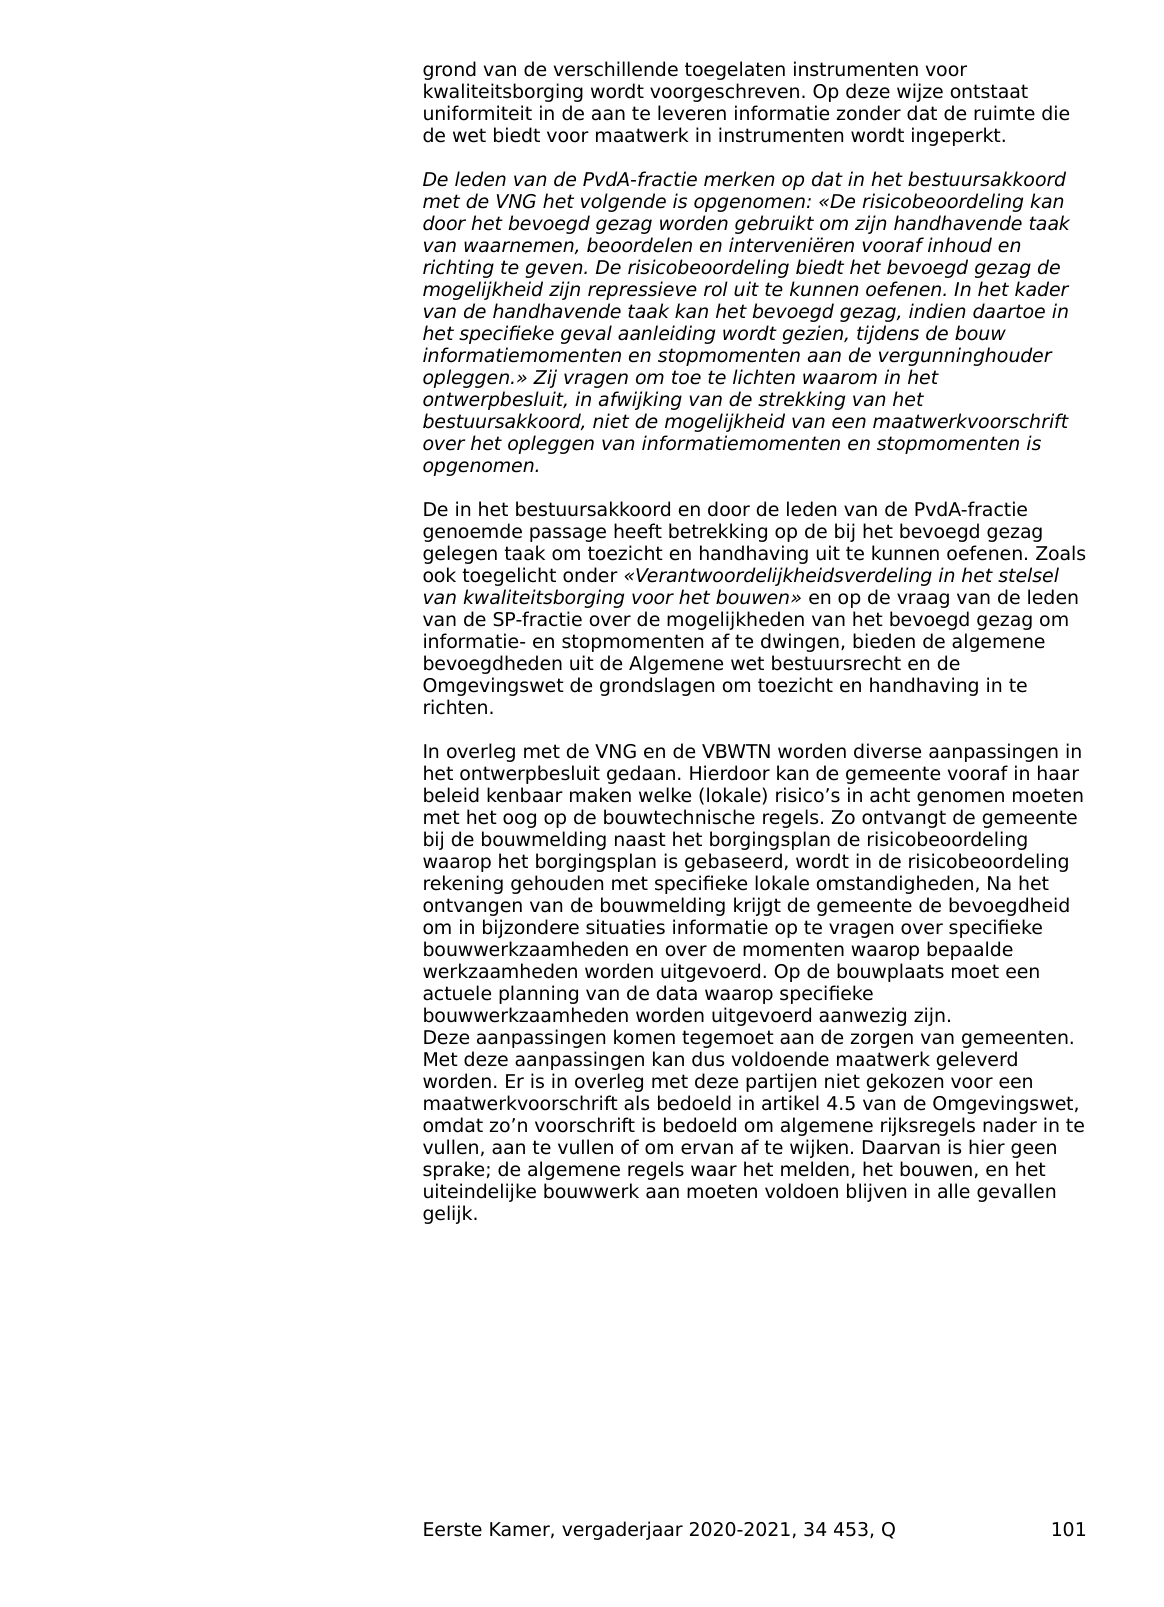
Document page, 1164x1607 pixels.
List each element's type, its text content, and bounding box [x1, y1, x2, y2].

text De leden van de PvdA-fractie merken op dat in het bestuursakkoord met de VNG het volgende is opgenomen: «De risicobeoordeling kan door het bevoegd gezag worden gebruikt om zijn handhavende taak van waarnemen, beoordelen en interveniëren vooraf inhoud en richting te geven. De risicobeoordeling biedt het bevoegd gezag de mogelijkheid zijn repressieve rol uit te kunnen oefenen. In het kader van de handhavende taak kan het bevoegd gezag, indien daartoe in het specifieke geval aanleiding wordt gezien, tijdens de bouw informatiemomenten en stopmomenten aan de vergunninghouder opleggen.» Zij vragen om toe te lichten waarom in het ontwerpbesluit, in afwijking van de strekking van het bestuursakkoord, niet de mogelijkheid van een maatwerkvoorschrift over het opleggen van informatiemomenten en stopmomenten is opgenomen. [422, 169, 1087, 477]
text In overleg met de VNG en de VBWTN worden diverse aanpassingen in het ontwerpbesluit gedaan. Hierdoor kan de gemeente vooraf in haar beleid kenbaar maken welke (lokale) risico’s in acht genomen moeten met het oog op de bouwtechnische regels. Zo ontvangt de gemeente bij de bouwmelding naast het borgingsplan de risicobeoordeling waarop het borgingsplan is gebaseerd, wordt in de risicobeoordeling rekening gehouden met specifieke lokale omstandigheden, Na het ontvangen van de bouwmelding krijgt de gemeente de bevoegdheid om in bijzondere situaties informatie op te vragen over specifieke bouwwerkzaamheden en over de momenten waarop bepaalde werkzaamheden worden uitgevoerd. Op de bouwplaats moet een actuele planning van de data waarop specifieke bouwwerkzaamheden worden uitgevoerd aanwezig zijn. [422, 741, 1087, 1027]
text grond van de verschillende toegelaten instrumenten voor kwaliteitsborging wordt voorgeschreven. Op deze wijze ontstaat uniformiteit in de aan te leveren informatie zonder dat de ruimte die de wet biedt voor maatwerk in instrumenten wordt ingeperkt. [422, 59, 1087, 147]
text Deze aanpassingen komen tegemoet aan de zorgen van gemeenten. Met deze aanpassingen kan dus voldoende maatwerk geleverd worden. Er is in overleg met deze partijen niet gekozen voor een maatwerkvoorschrift als bedoeld in artikel 4.5 van de Omgevingswet, omdat zo’n voorschrift is bedoeld om algemene rijksregels nader in te vullen, aan te vullen of om ervan af te wijken. Daarvan is hier geen sprake; de algemene regels waar het melden, het bouwen, en het uiteindelijke bouwwerk aan moeten voldoen blijven in alle gevallen gelijk. [422, 1027, 1087, 1224]
text De in het bestuursakkoord en door de leden van de PvdA-fractie genoemde passage heeft betrekking op de bij het bevoegd gezag gelegen taak om toezicht en handhaving uit te kunnen oefenen. Zoals ook toegelicht onder «Verantwoordelijkheidsverdeling in het stelsel van kwaliteitsborging voor het bouwen» en op de vraag van de leden van de SP-fractie over de mogelijkheden van het bevoegd gezag om informatie- en stopmomenten af te dwingen, bieden de algemene bevoegdheden uit de Algemene wet bestuursrecht en de Omgevingswet de grondslagen om toezicht en handhaving in te richten. [422, 499, 1087, 719]
